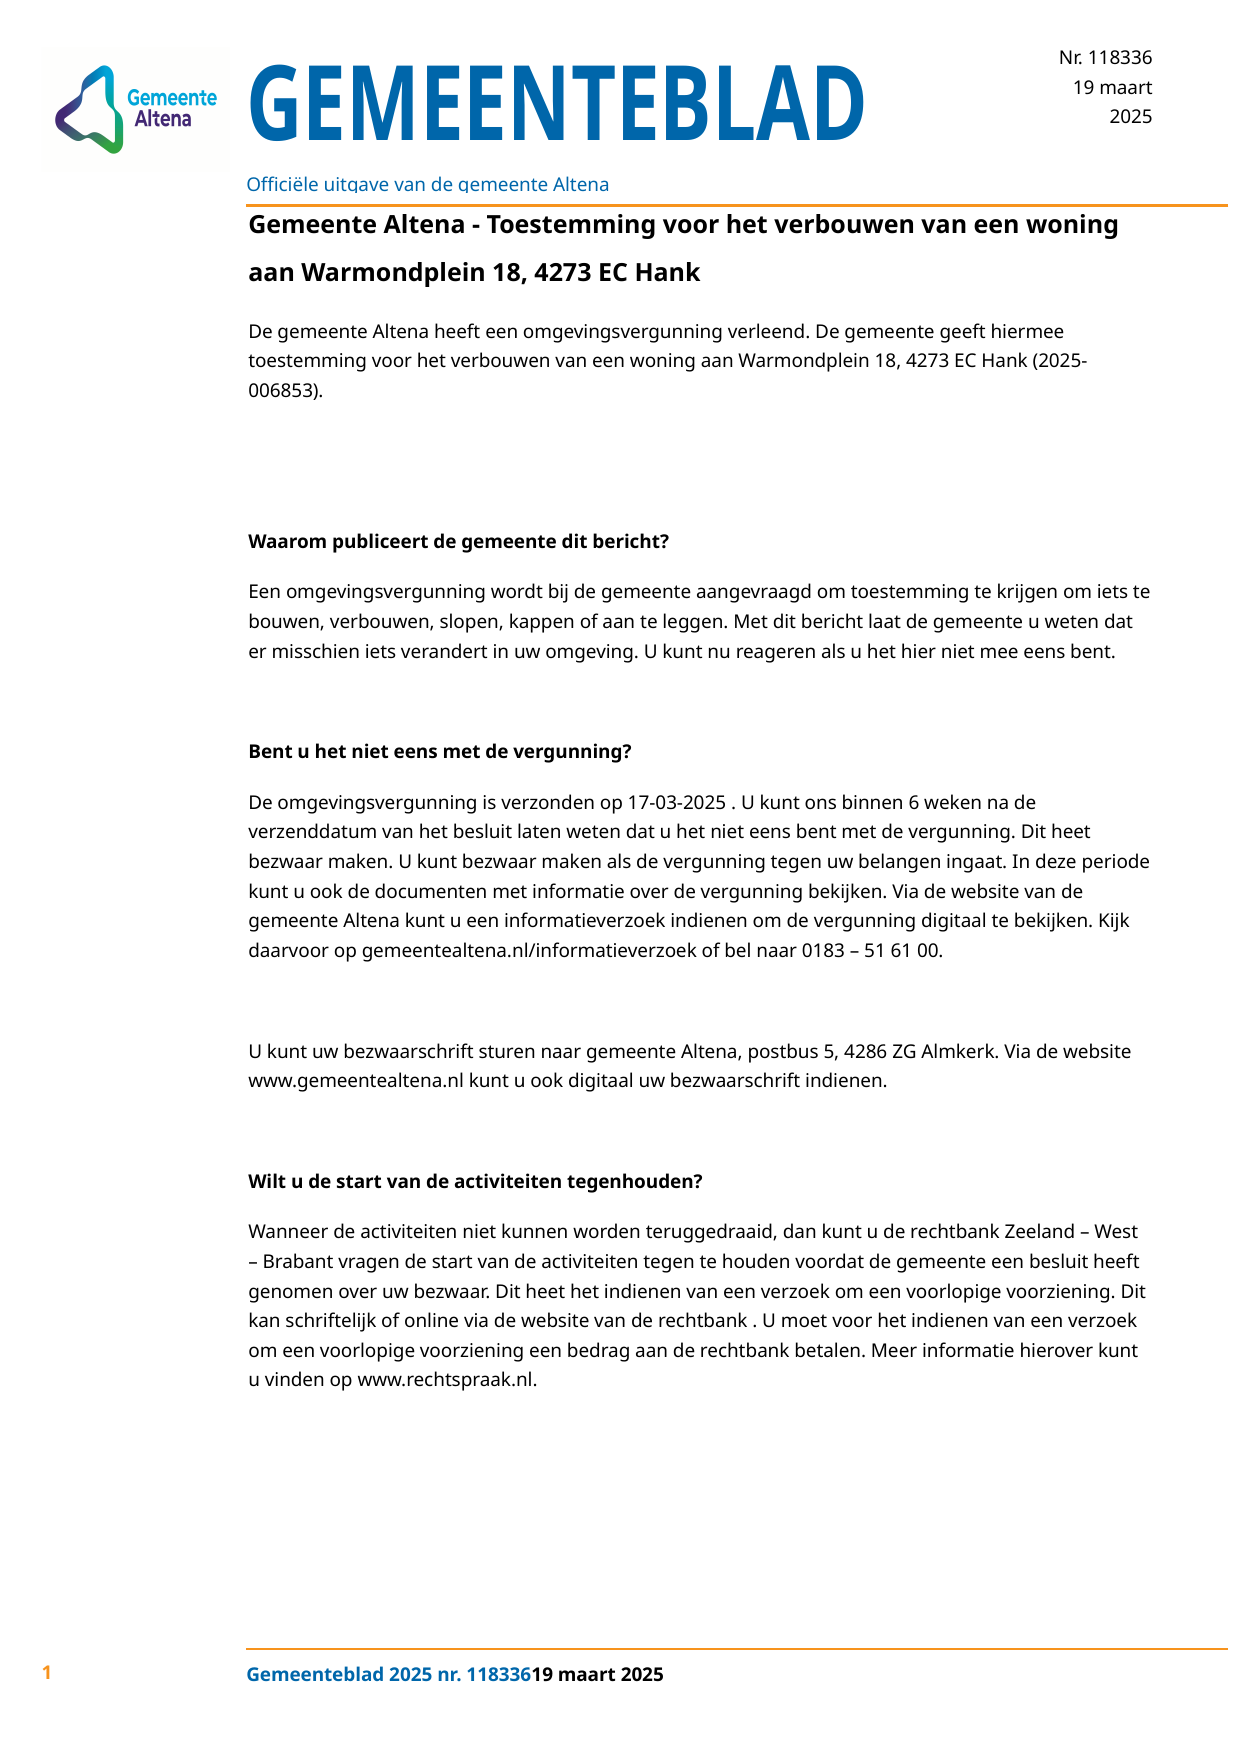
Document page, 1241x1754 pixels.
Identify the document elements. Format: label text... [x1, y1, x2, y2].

text Een omgevingsvergunning wordt bij de gemeente aangevraagd om toestemming te krijgen om iets te bouwen, verbouwen, slopen, kappen of aan te leggen. Met dit bericht laat de gemeente u weten dat er misschien iets verandert in uw omgeving. U kunt nu reageren als u het hier niet mee eens bent. [248, 579, 1152, 664]
text U kunt uw bezwaarschrift sturen naar gemeente Altena, postbus 5, 4286 ZG Almkerk. Via de website www.gemeentealtena.nl kunt u ook digitaal uw bezwaarschrift indienen. [248, 1038, 1152, 1093]
picture [41, 47, 231, 172]
text Wilt u de start van de activiteiten tegenhouden? [248, 1168, 1152, 1194]
text Waarom publiceert de gemeente dit bericht? [248, 528, 1152, 554]
text De omgevingsvergunning is verzonden op 17-03-2025 . U kunt ons binnen 6 weken na de verzenddatum van het besluit laten weten dat u het niet eens bent met de vergunning. Dit heet bezwaar maken. U kunt bezwaar maken als de vergunning tegen uw belangen ingaat. In deze periode kunt u ook de documenten met informatie over de vergunning bekijken. Via de website van de gemeente Altena kunt u een informatieverzoek indienen om de vergunning digitaal te bekijken. Kijk daarvoor op gemeentealtena.nl/informatieverzoek of bel naar 0183 – 51 61 00. [248, 789, 1152, 963]
text De gemeente Altena heeft een omgevingsvergunning verleend. De gemeente geeft hiermee toestemming voor het verbouwen van een woning aan Warmondplein 18, 4273 EC Hank (2025-006853). [248, 318, 1152, 403]
text Gemeente Altena - Toestemming voor het verbouwen van een woning aan Warmondplein 18, 4273 EC Hank [248, 207, 1152, 288]
text Bent u het niet eens met de vergunning? [248, 739, 1152, 764]
text Wanneer de activiteiten niet kunnen worden teruggedraaid, dan kunt u de rechtbank Zeeland – West – Brabant vragen de start van de activiteiten tegen te houden voordat de gemeente een besluit heeft genomen over uw bezwaar. Dit heet het indienen van een verzoek om een voorlopige voorziening. Dit kan schriftelijk of online via de website van de rechtbank . U moet voor het indienen van een verzoek om een voorlopige voorziening een bedrag aan de rechtbank betalen. Meer informatie hierover kunt u vinden op www.rechtspraak.nl. [248, 1219, 1152, 1392]
